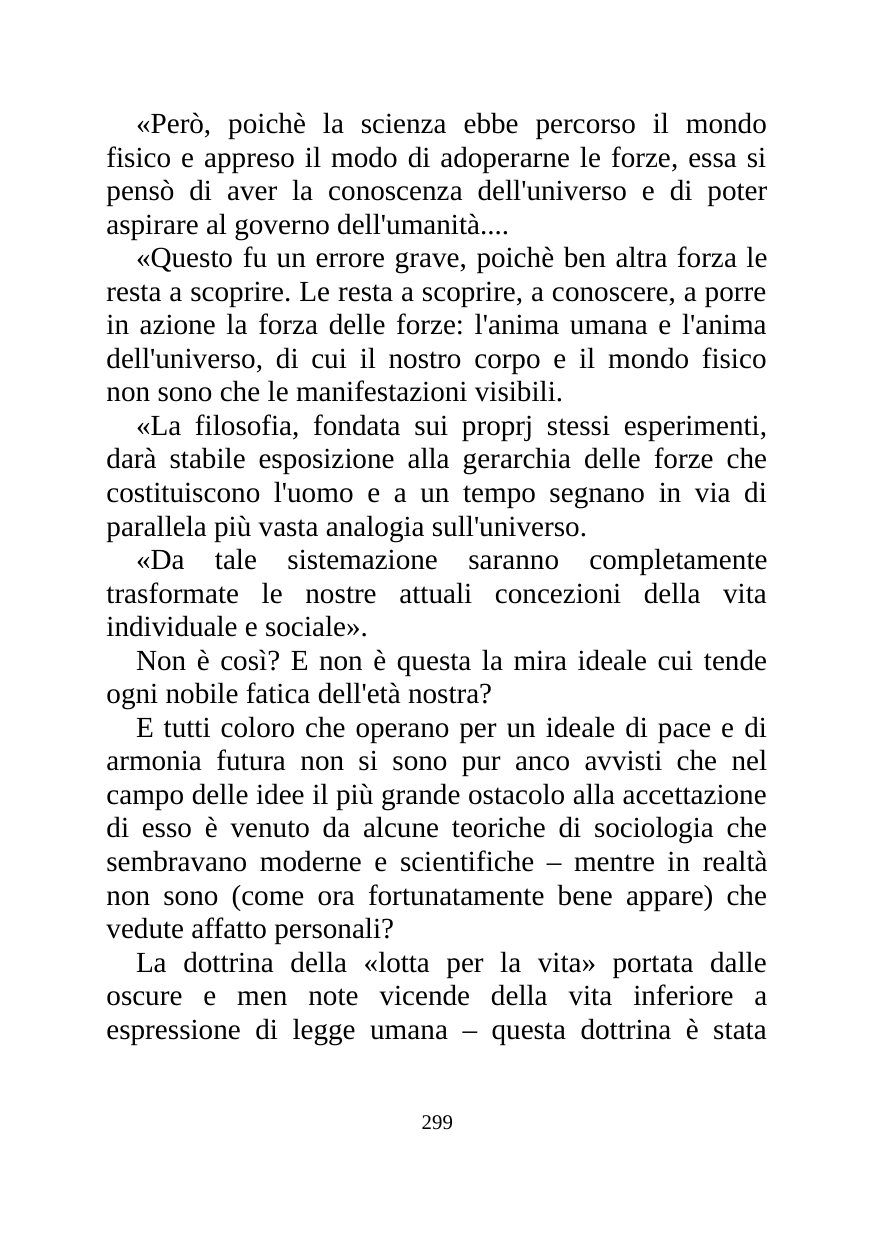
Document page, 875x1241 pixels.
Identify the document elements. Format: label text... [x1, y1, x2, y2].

text La dottrina della «lotta per la vita» portata dalle oscure e men note vicende della vita inferiore a espressione di legge umana – questa dottrina è stata [106, 945, 768, 1045]
text «Però, poichè la scienza ebbe percorso il mondo fisico e appreso il modo di adoperarne le forze, essa si pensò di aver la conoscenza dell'universo e di poter aspirare al governo dell'umanità.... [106, 106, 768, 240]
text «Da tale sistemazione saranno completamente trasformate le nostre attuali concezioni della vita individuale e sociale». [106, 542, 768, 643]
text «La filosofia, fondata sui proprj stessi esperimenti, darà stabile esposizione alla gerarchia delle forze che costituiscono l'uomo e a un tempo segnano in via di parallela più vasta analogia sull'universo. [106, 408, 768, 542]
text «Questo fu un errore grave, poichè ben altra forza le resta a scoprire. Le resta a scoprire, a conoscere, a porre in azione la forza delle forze: l'anima umana e l'anima dell'universo, di cui il nostro corpo e il mondo fisico non sono che le manifestazioni visibili. [106, 240, 768, 408]
text Non è così? E non è questa la mira ideale cui tende ogni nobile fatica dell'età nostra? [106, 643, 768, 710]
text E tutti coloro che operano per un ideale di pace e di armonia futura non si sono pur anco avvisti che nel campo delle idee il più grande ostacolo alla accettazione di esso è venuto da alcune teoriche di sociologia che sembravano moderne e scientifiche – mentre in realtà non sono (come ora fortunatamente bene appare) che vedute affatto personali? [106, 710, 768, 945]
